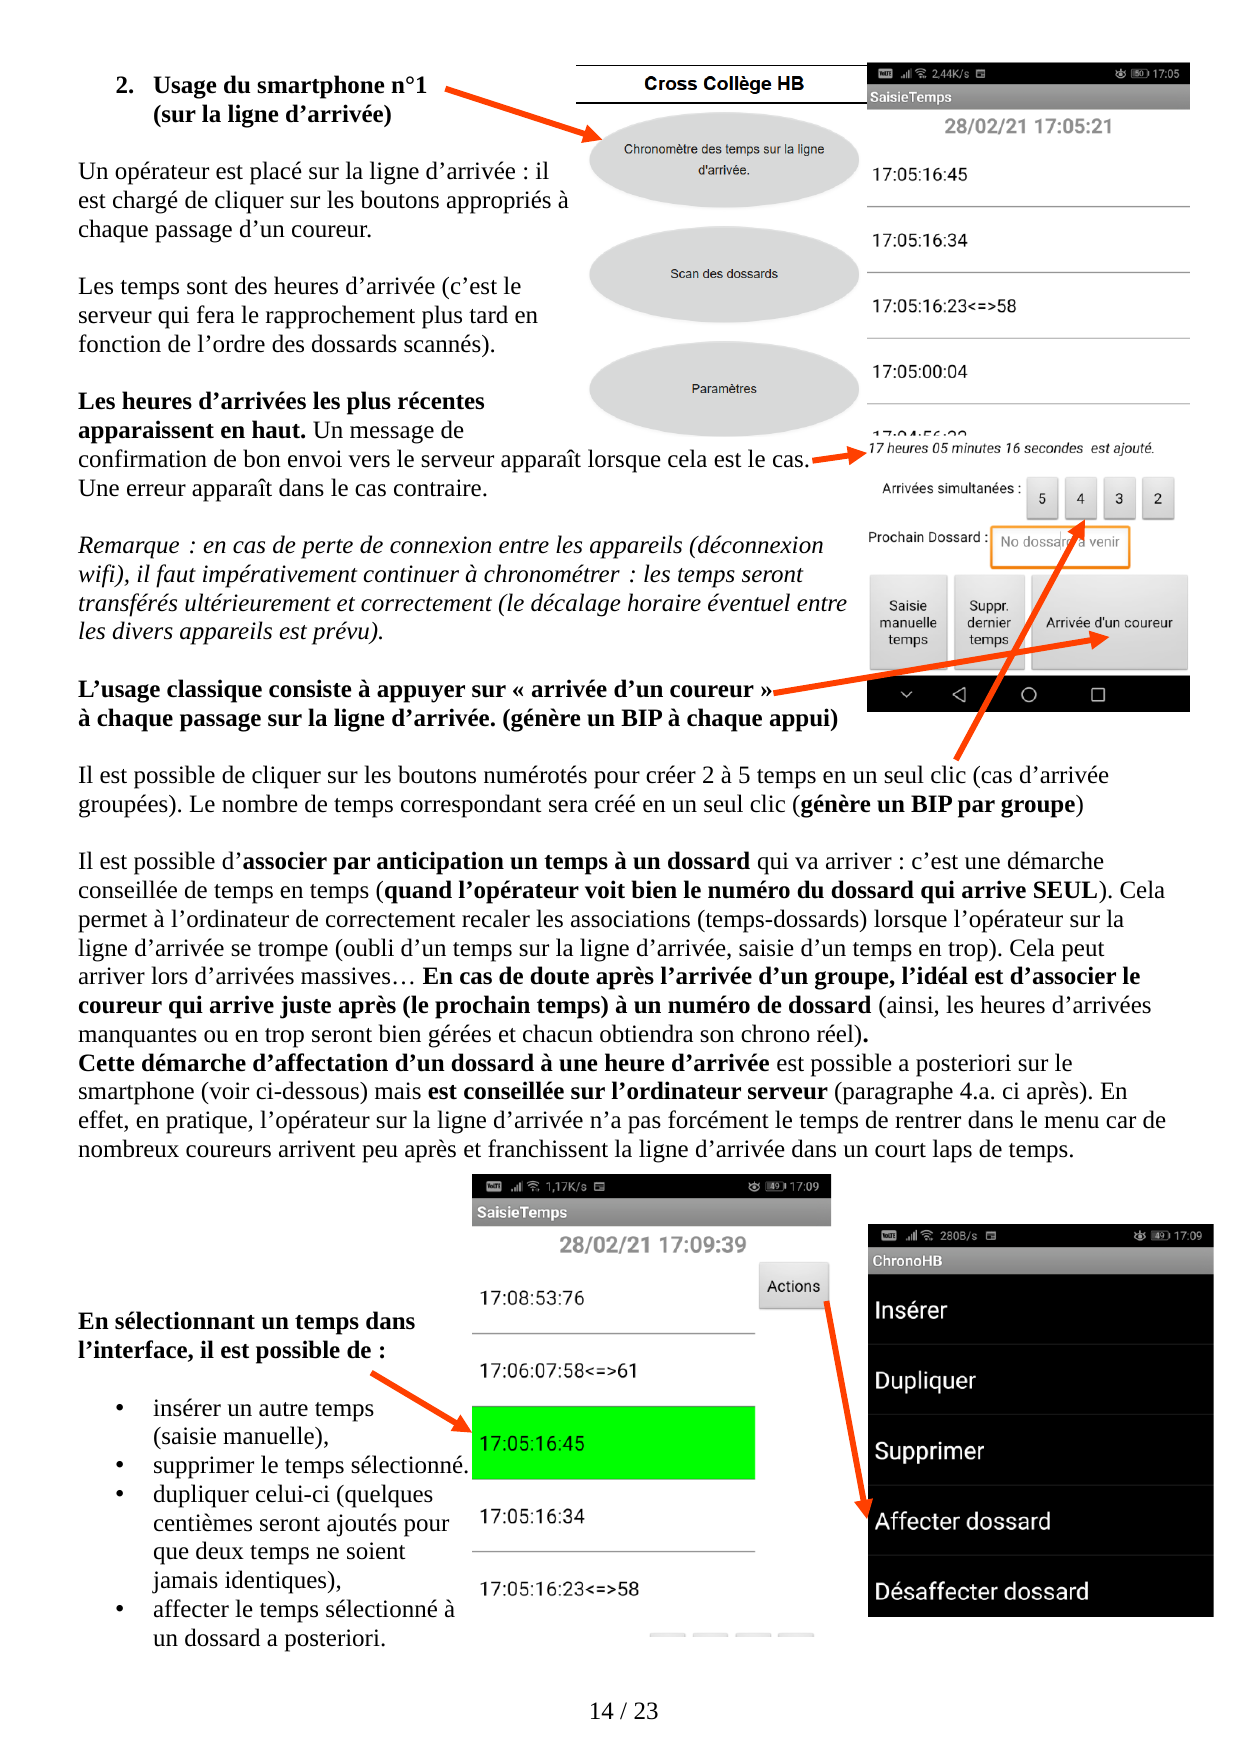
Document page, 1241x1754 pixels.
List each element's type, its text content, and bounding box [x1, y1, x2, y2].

text Il est possible de cliquer sur les boutons numérotés pour créer 2 à 5 temps en un seul clic (cas d’arrivée groupées). Le nombre de temps correspondant sera créé en un seul clic (génère un BIP par groupe) [78, 760, 1169, 818]
list insérer un autre temps (saisie manuelle), [115, 1393, 472, 1450]
picture [576, 59, 1190, 712]
list [847, 1393, 867, 1450]
text En sélectionnant un temps dans l’interface, il est possible de : [78, 1306, 472, 1364]
text Il est possible d’associer par anticipation un temps à un dossard qui va arriver : c’est une démarche conseillée de temps en temps (quand l’opérateur voit bien le numéro du dossard qui arrive SEUL). Cela permet à l’ordinateur de correctement recaler les associations (temps-dossards) lorsque l’opérateur sur la ligne d’arrivée se trompe (oubli d’un temps sur la ligne d’arrivée, saisie d’un temps en trop). Cela peut arriver lors d’arrivées massives… En cas de doute après l’arrivée d’un groupe, l’idéal est d’associer le coureur qui arrive juste après (le prochain temps) à un numéro de dossard (ainsi, les heures d’arrivées manquantes ou en trop seront bien gérées et chacun obtiendra son chrono réel). [78, 846, 1169, 1048]
picture [472, 1171, 832, 1637]
text Remarque : en cas de perte de connexion entre les appareils (déconnexion wifi), il faut impérativement continuer à chronométrer : les temps seront transférés ultérieurement et correctement (le décalage horaire éventuel entre les divers appareils est prévu). [78, 530, 867, 645]
text L’usage classique consiste à appuyer sur « arrivée d’un coureur » à chaque passage sur la ligne d’arrivée. (génère un BIP à chaque appui) [78, 674, 977, 731]
text Cette démarche d’affectation d’un dossard à une heure d’arrivée est possible a posteriori sur le smartphone (voir ci-dessous) mais est conseillée sur l’ordinateur serveur (paragraphe 4.a. ci après). En effet, en pratique, l’opérateur sur la ligne d’arrivée n’a pas forcément le temps de rentrer dans le menu car de nombreux coureurs arrivent peu après et franchissent la ligne d’arrivée dans un court laps de temps. [78, 1048, 1169, 1163]
picture [867, 1220, 1214, 1617]
list supprimer le temps sélectionné. [115, 1450, 472, 1479]
list [832, 1450, 856, 1479]
list [832, 1479, 867, 1594]
text Les temps sont des heures d’arrivée (c’est le serveur qui fera le rapprochement plus tard en fonction de l’ordre des dossards scannés). [78, 271, 576, 358]
picture [867, 658, 1006, 712]
text Les heures d’arrivées les plus récentes apparaissent en haut. Un message de confirmation de bon envoi vers le serveur apparaît lorsque cela est le cas. Une erreur apparaît dans le cas contraire. [78, 386, 867, 501]
list affecter le temps sélectionné à un dossard a posteriori. [115, 1594, 1169, 1651]
list [832, 1393, 850, 1450]
subtitle Usage du smartphone n°1 (sur la ligne d’arrivée) [115, 70, 576, 128]
list dupliquer celui-ci (quelques centièmes seront ajoutés pour que deux temps ne soient jamais identiques), [115, 1479, 472, 1594]
text [832, 1306, 867, 1364]
text [976, 712, 1169, 731]
text Un opérateur est placé sur la ligne d’arrivée : il est chargé de cliquer sur les boutons appropriés à chaque passage d’un coureur. [78, 156, 576, 243]
